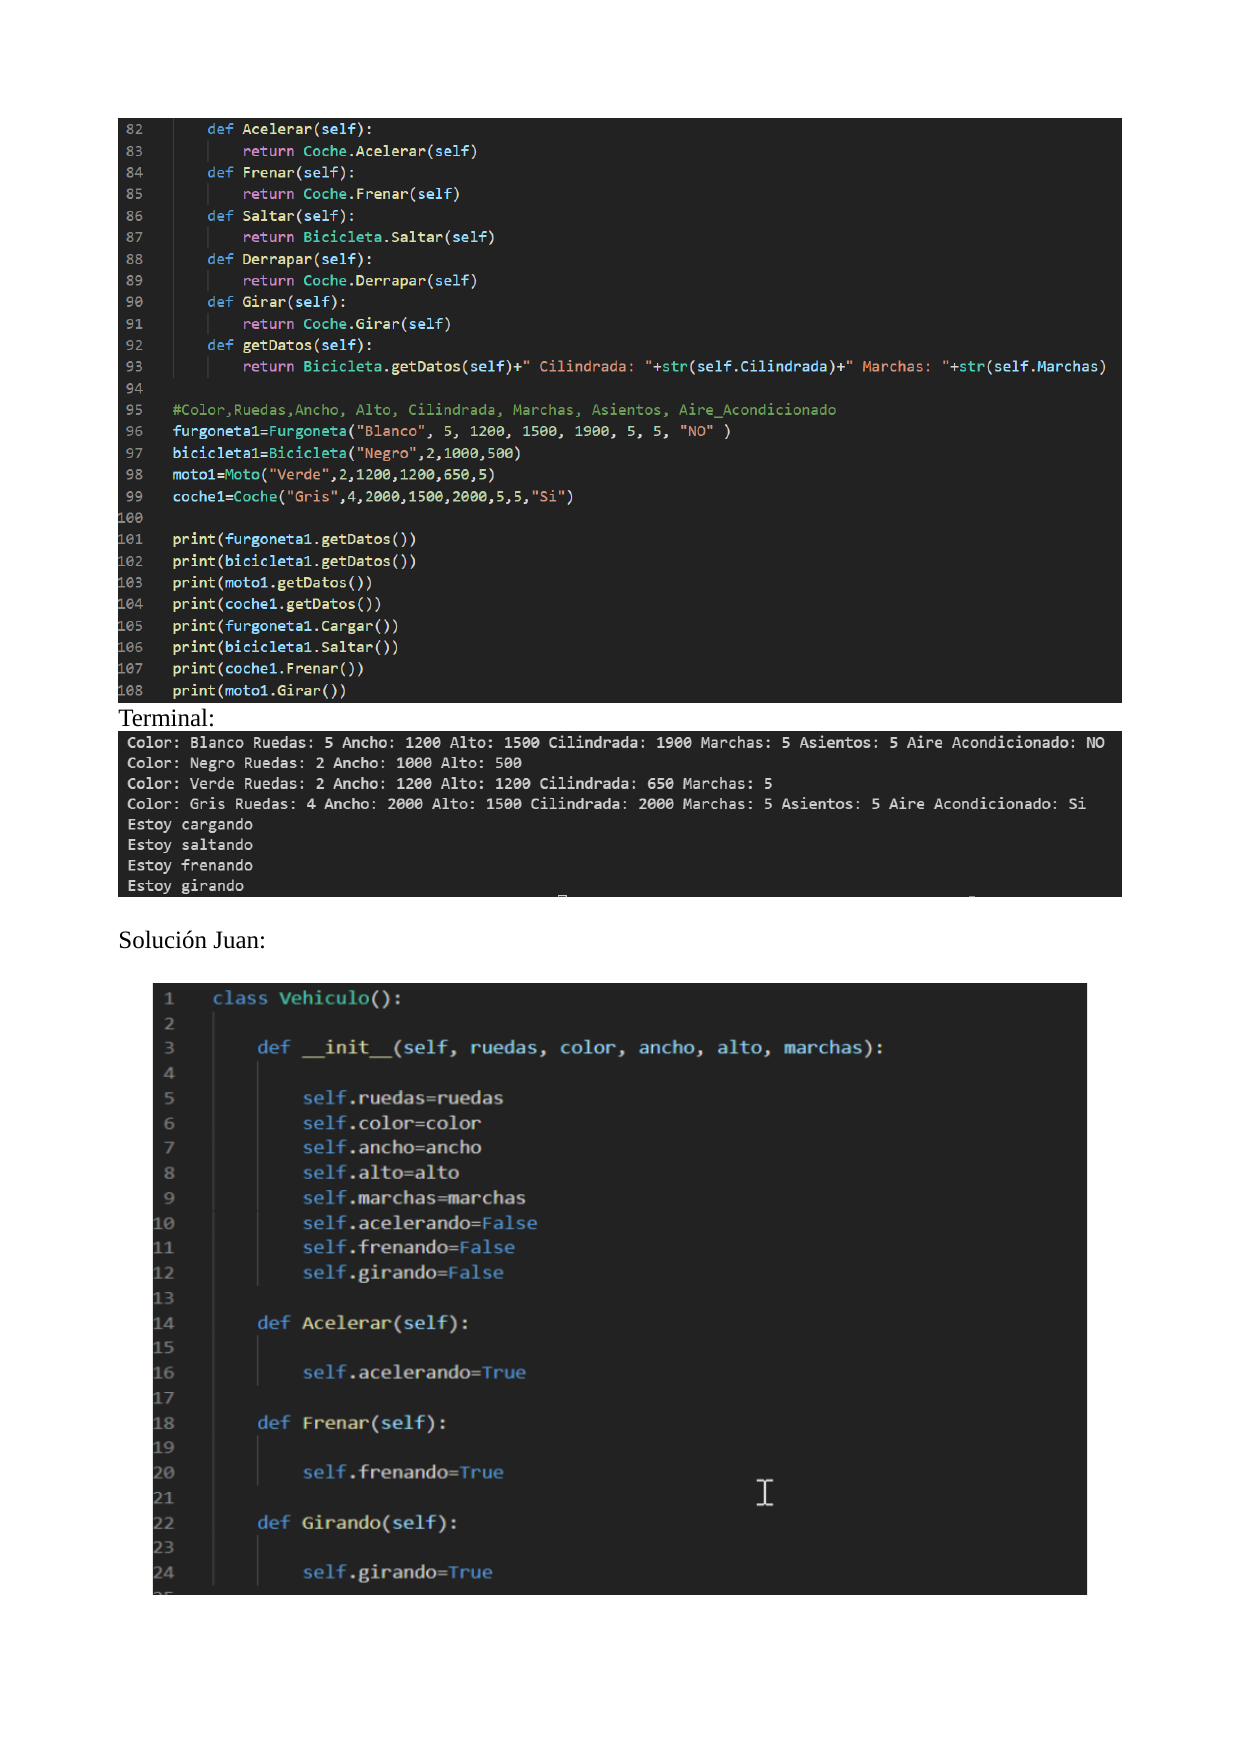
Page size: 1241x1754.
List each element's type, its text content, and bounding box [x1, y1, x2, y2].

picture [118, 118, 1122, 703]
text Terminal: [118, 703, 1122, 731]
picture [152, 983, 1088, 1595]
picture [118, 731, 1122, 897]
text Solución Juan: [118, 926, 1122, 954]
